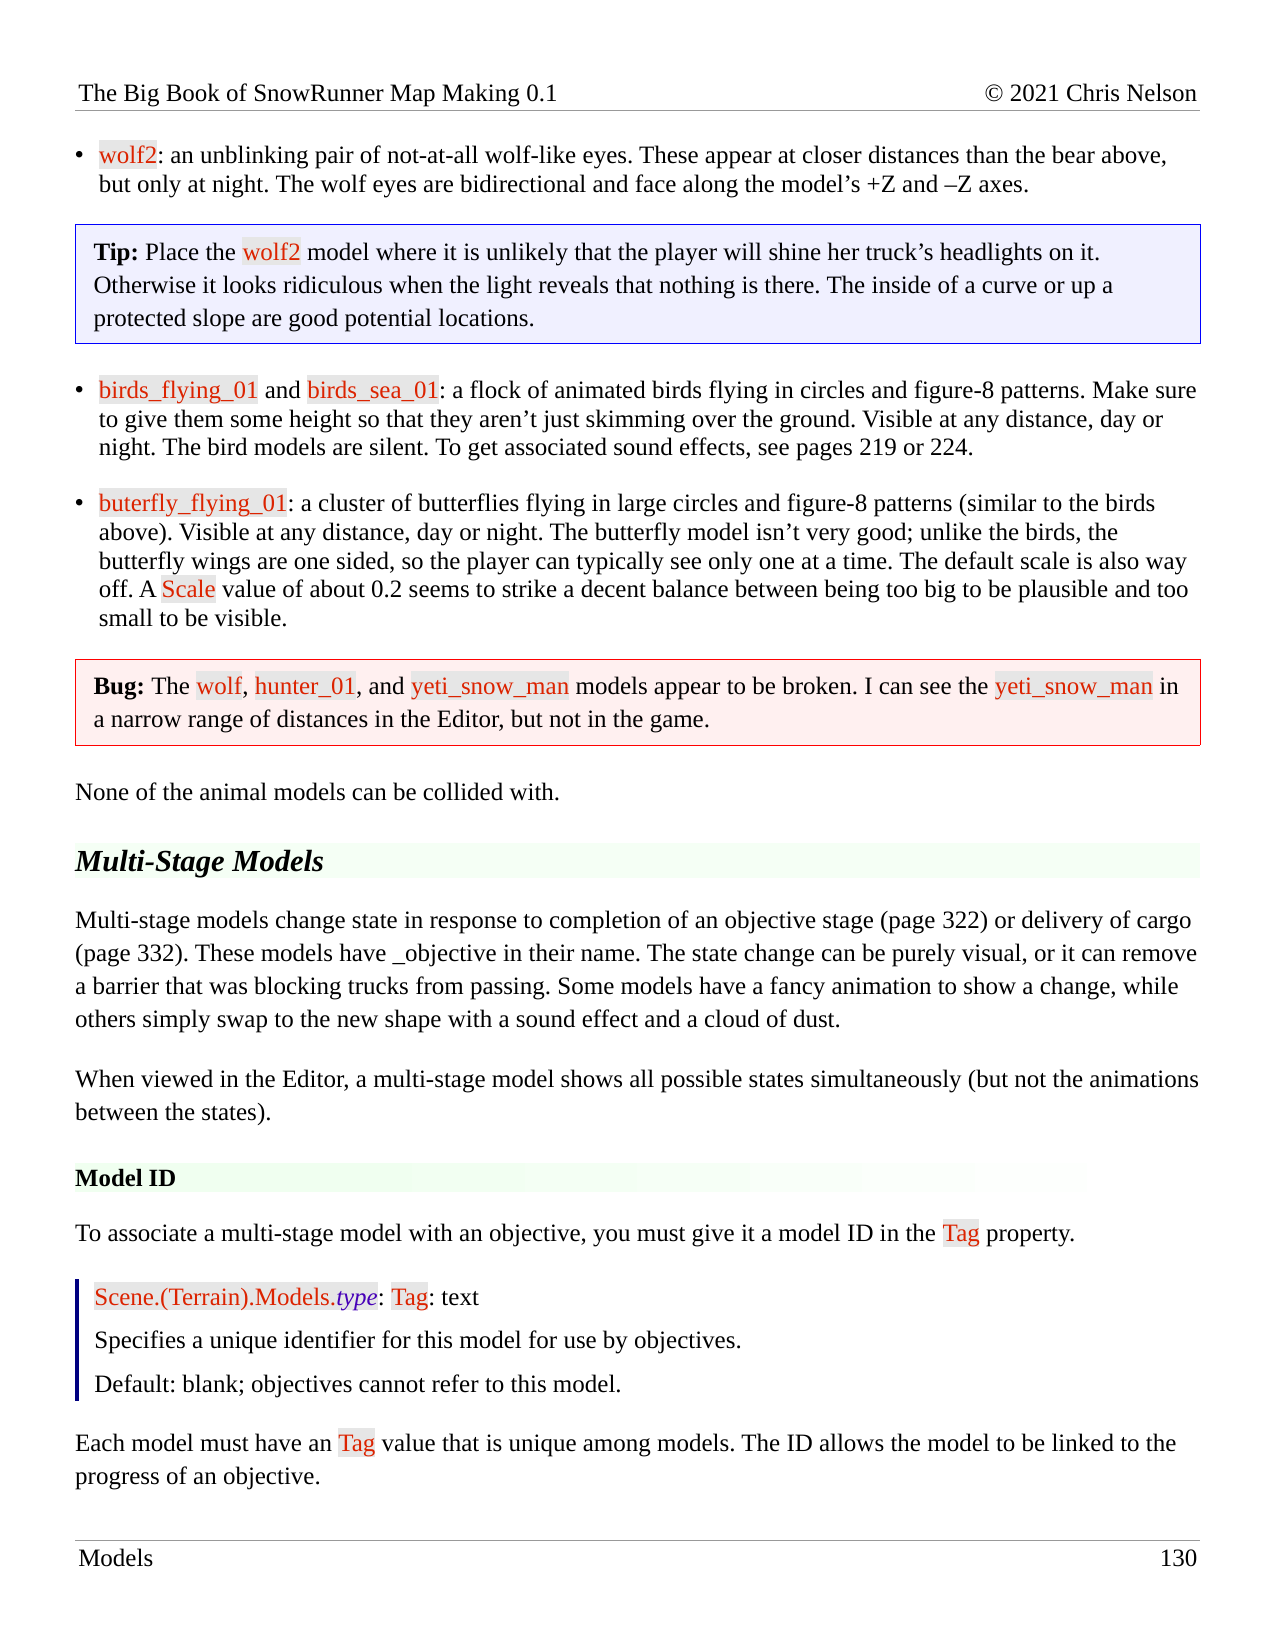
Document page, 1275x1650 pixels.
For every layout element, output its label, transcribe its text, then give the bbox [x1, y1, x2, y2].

text When viewed in the Editor, a multi-stage model shows all possible states simultaneously (but not the animations between the states). [75, 1064, 1200, 1126]
list buterfly_flying_01: a cluster of butterflies flying in large circles and figure-8 patterns (similar to the birds above). Visible at any distance, day or night. The butterfly model isn’t very good; unlike the birds, the butterfly wings are one sided, so the player can typically see only one at a time. The default scale is also way off. A Scale value of about 0.2 seems to strike a decent balance between being too big to be plausible and too small to be visible. [75, 488, 1200, 632]
list birds_flying_01 and birds_sea_01: a flock of animated birds flying in circles and figure-8 patterns. Make sure to give them some height so that they aren’t just skimming over the ground. Visible at any distance, day or night. The bird models are silent. To get associated sound effects, see pages 219 or 224. [75, 375, 1200, 461]
text Specifies a unique identifier for this model for use by objectives. [79, 1322, 1200, 1354]
text To associate a multi-stage model with an objective, you must give it a model ID in the Tag property. [75, 1218, 1200, 1247]
text Each model must have an Tag value that is unique among models. The ID allows the model to be linked to the progress of an objective. [75, 1428, 1200, 1489]
text None of the animal models can be collided with. [75, 777, 1200, 805]
subtitle Multi-Stage Models [75, 843, 1200, 878]
text Default: blank; objectives cannot refer to this model. [79, 1366, 1200, 1401]
text Multi-stage models change state in response to completion of an objective stage (page 322) or delivery of cargo (page 332). These models have _objective in their name. The state change can be purely visual, or it can remove a barrier that was blocking trucks from passing. Some models have a fancy animation to show a change, while others simply swap to the new shape with a sound effect and a cloud of dust. [75, 905, 1200, 1033]
text Scene.(Terrain).Models.type: Tag: text [75, 1278, 1200, 1310]
list wolf2: an unblinking pair of not-at-all wolf-like eyes. These appear at closer distances than the bear above, but only at night. The wolf eyes are bidirectional and face along the model’s +Z and –Z axes. [75, 140, 1200, 197]
subtitle Model ID [75, 1163, 1200, 1192]
list The wolf, hunter_01, and yeti_snow_man models appear to be broken. I can see the yeti_snow_man in a narrow range of distances in the Editor, but not in the game. [76, 660, 1200, 745]
list Place the wolf2 model where it is unlikely that the player will shine her truck’s headlights on it. Otherwise it looks ridiculous when the light reveals that nothing is there. The inside of a curve or up a protected slope are good potential locations. [76, 225, 1200, 343]
